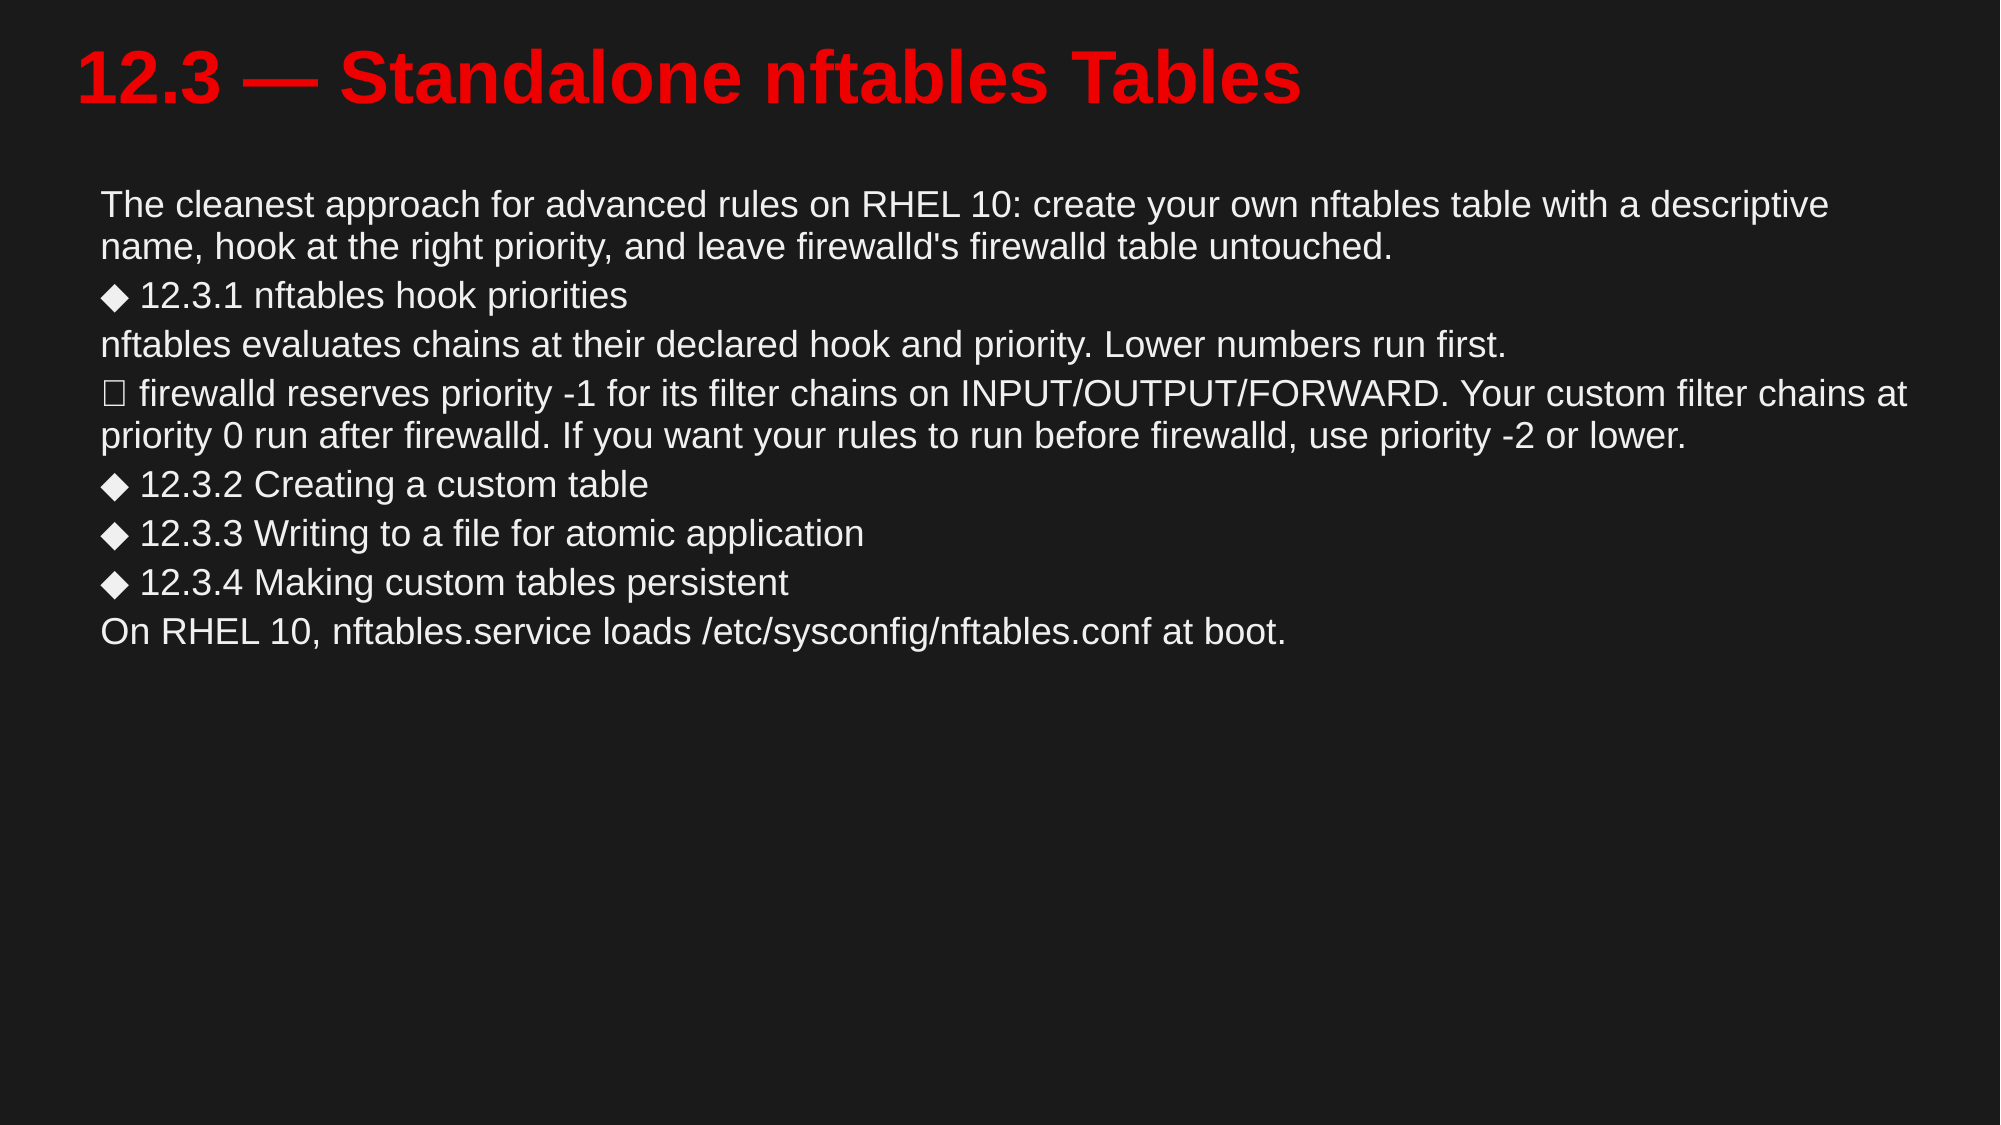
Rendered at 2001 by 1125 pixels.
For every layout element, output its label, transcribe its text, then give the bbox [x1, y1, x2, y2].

text_box 12.3 — Standalone nftables Tables [59, 23, 1942, 154]
text_box The cleanest approach for advanced rules on RHEL 10: create your own nftables table with a descriptive name, hook at the right priority, and leave firewalld's firewalld table untouched. ◆ 12.3.1 nftables hook priorities nftables evaluates chains at their declared hook and priority. Lower numbers run first. 💡 firewalld reserves priority -1 for its filter chains on INPUT/OUTPUT/FORWARD. Your custom filter chains at priority 0 run after firewalld. If you want your rules to run before firewalld, use priority -2 or lower. ◆ 12.3.2 Creating a custom table ◆ 12.3.3 Writing to a file for atomic application ◆ 12.3.4 Making custom tables persistent On RHEL 10, nftables.service loads /etc/sysconfig/nftables.conf at boot. [59, 171, 1942, 1087]
